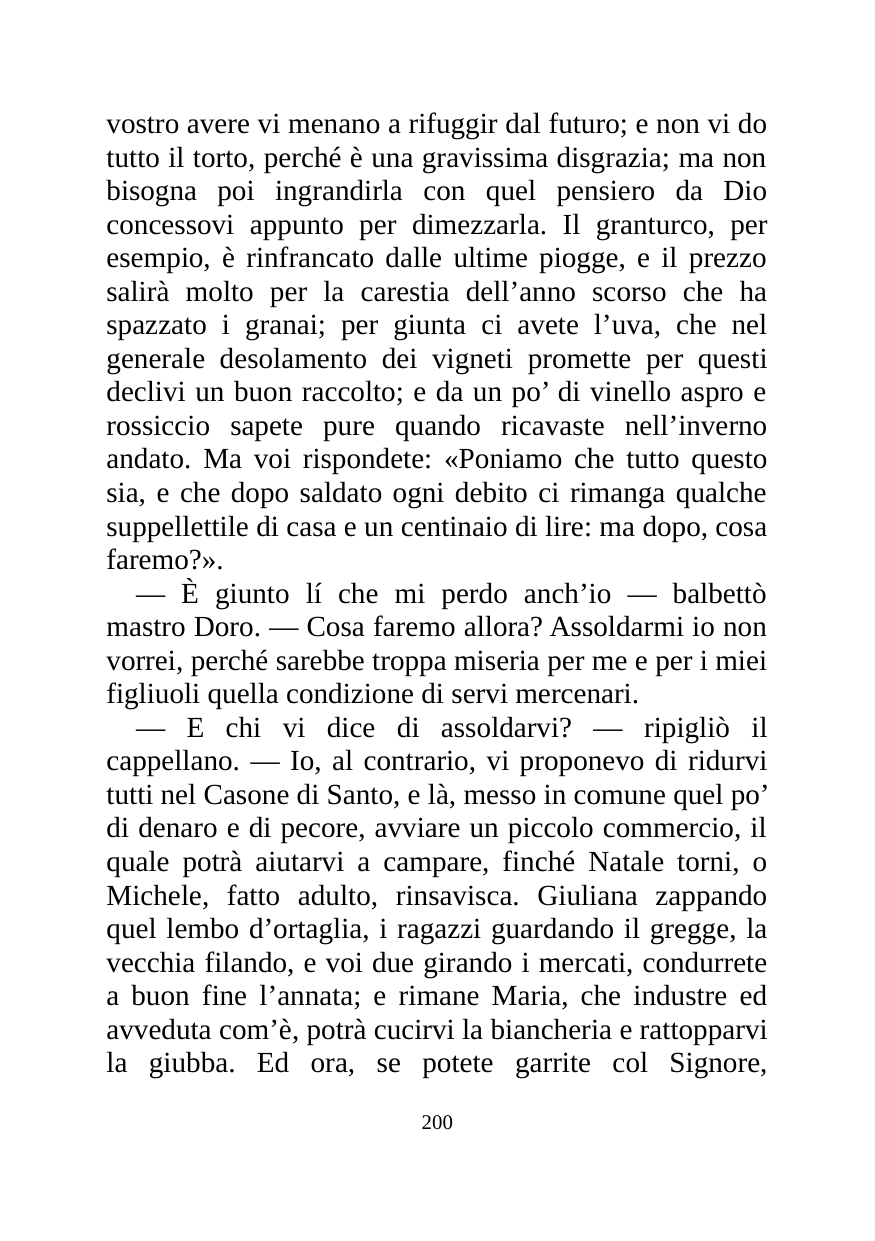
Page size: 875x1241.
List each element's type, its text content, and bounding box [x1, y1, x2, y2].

text — È giunto lí che mi perdo anch’io — balbettò mastro Doro. — Cosa faremo allora? Assoldarmi io non vorrei, perché sarebbe troppa miseria per me e per i miei figliuoli quella condizione di servi mercenari. [106, 576, 768, 710]
text vostro avere vi menano a rifuggir dal futuro; e non vi do tutto il torto, perché è una gravissima disgrazia; ma non bisogna poi ingrandirla con quel pensiero da Dio concessovi appunto per dimezzarla. Il granturco, per esempio, è rinfrancato dalle ultime piogge, e il prezzo salirà molto per la carestia dell’anno scorso che ha spazzato i granai; per giunta ci avete l’uva, che nel generale desolamento dei vigneti promette per questi declivi un buon raccolto; e da un po’ di vinello aspro e rossiccio sapete pure quando ricavaste nell’inverno andato. Ma voi rispondete: «Poniamo che tutto questo sia, e che dopo saldato ogni debito ci rimanga qualche suppellettile di casa e un centinaio di lire: ma dopo, cosa faremo?». [106, 106, 768, 576]
text — E chi vi dice di assoldarvi? — ripigliò il cappellano. — Io, al contrario, vi proponevo di ridurvi tutti nel Casone di Santo, e là, messo in comune quel po’ di denaro e di pecore, avviare un piccolo commercio, il quale potrà aiutarvi a campare, finché Natale torni, o Michele, fatto adulto, rinsavisca. Giuliana zappando quel lembo d’ortaglia, i ragazzi guardando il gregge, la vecchia filando, e voi due girando i mercati, condurrete a buon fine l’annata; e rimane Maria, che industre ed avveduta com’è, potrà cucirvi la biancheria e rattopparvi la giubba. Ed ora, se potete garrite col Signore, [106, 710, 768, 1079]
